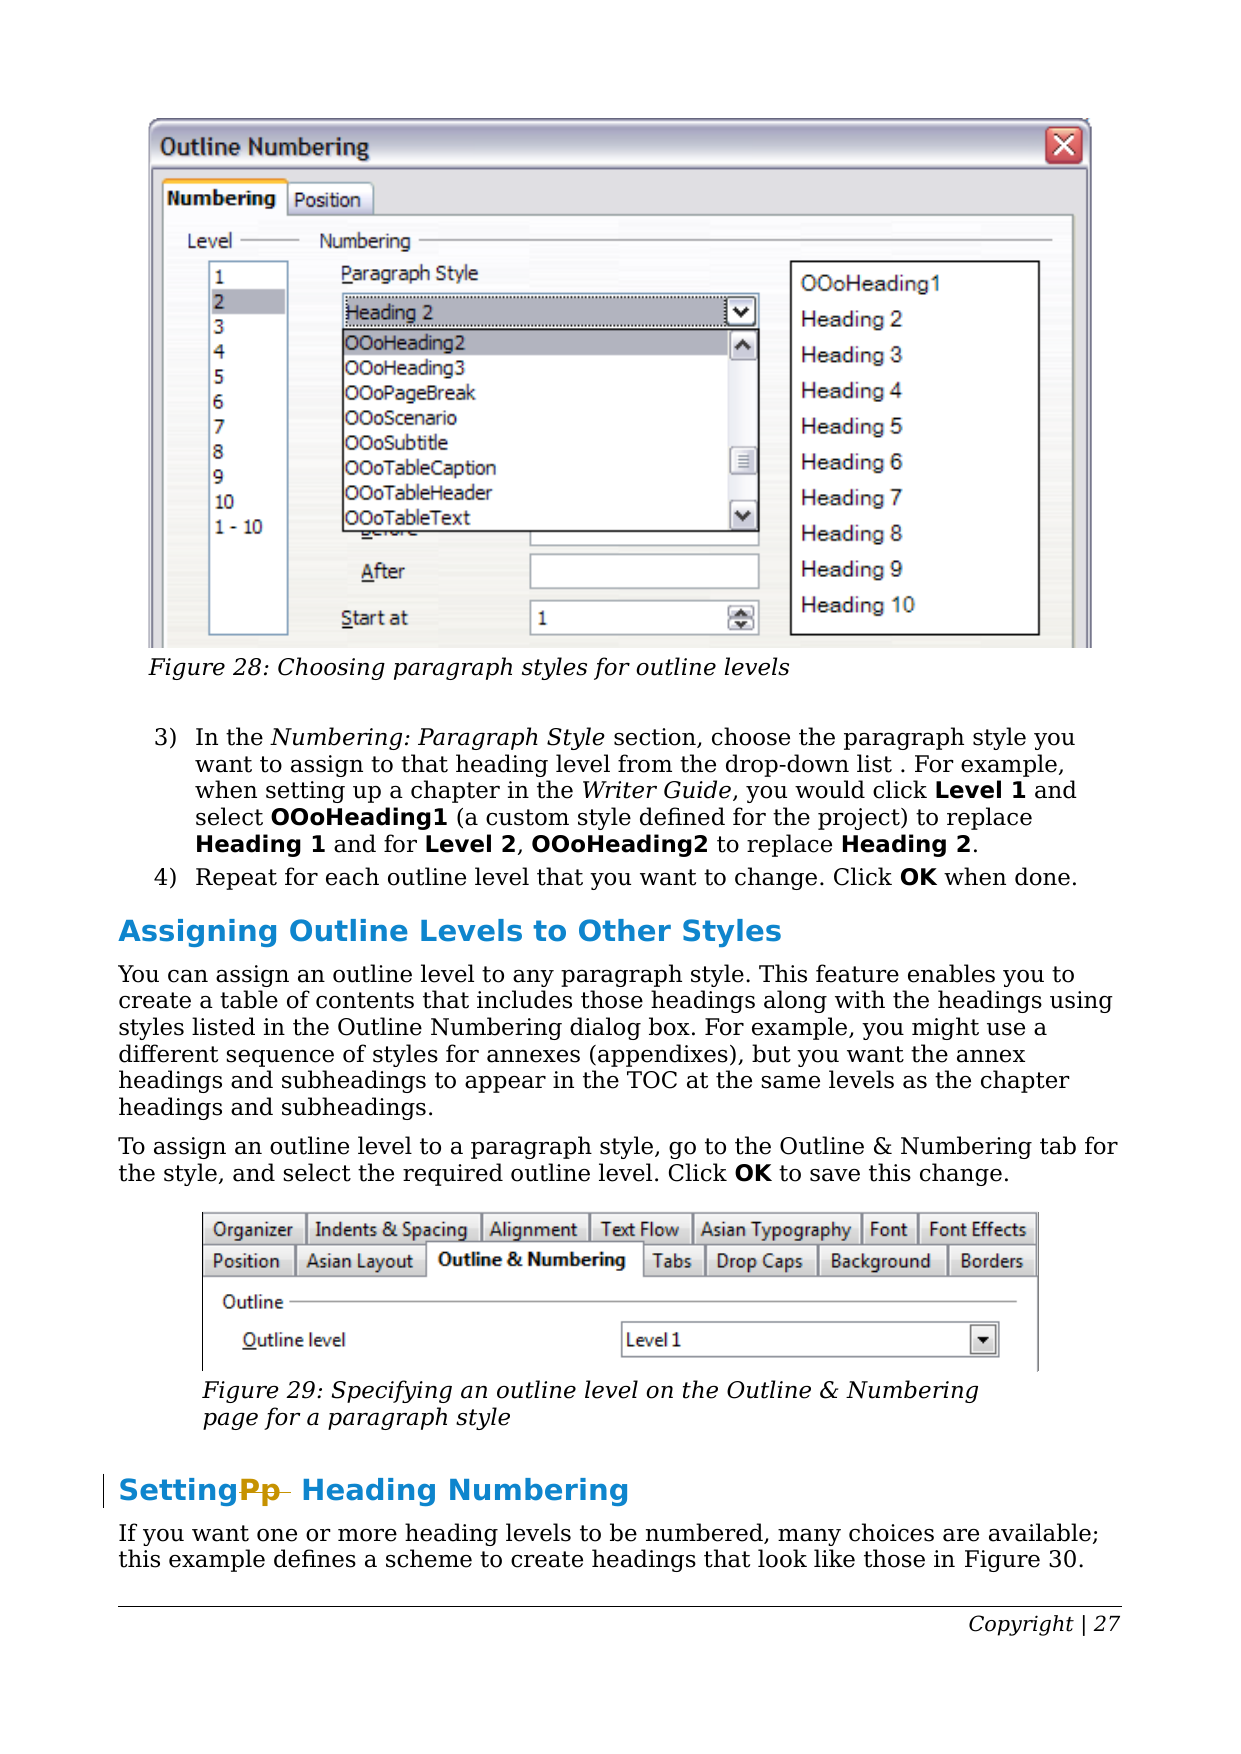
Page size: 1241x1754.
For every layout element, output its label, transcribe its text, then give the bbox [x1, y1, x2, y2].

picture [202, 1211, 1038, 1372]
subtitle Assigning Outline Levels to Other Styles [118, 915, 1122, 949]
subtitle Setting Heading Numbering [118, 1473, 1122, 1507]
list In the Numbering: Paragraph Style section, choose the paragraph style you want to assign to that heading level from the drop-down list . For example, when setting up a chapter in the Writer Guide, you would click Level 1 and select OOoHeading1 (a custom style defined for the project) to replace Heading 1 and for Level 2, OOoHeading2 to replace Heading 2. [177, 724, 1122, 857]
text You can assign an outline level to any paragraph style. This feature enables you to create a table of contents that includes those headings along with the headings using styles listed in the Outline Numbering dialog box. For example, you might use a different sequence of styles for annexes (appendixes), but you want the annex headings and subheadings to appear in the TOC at the same levels as the chapter headings and subheadings. [118, 961, 1122, 1121]
text If you want one or more heading levels to be numbered, many choices are available; this example defines a scheme to create headings that look like those in Figure 30. [118, 1520, 1122, 1573]
picture [148, 118, 1092, 648]
text Figure 29: Specifying an outline level on the Outline & Numbering page for a paragraph style [202, 1378, 1038, 1431]
list Repeat for each outline level that you want to change. Click OK when done. [177, 864, 1122, 890]
text To assign an outline level to a paragraph style, go to the Outline & Numbering tab for the style, and select the required outline level. Click OK to save this change. [118, 1133, 1122, 1187]
text Figure 28: Choosing paragraph styles for outline levels [148, 654, 1092, 681]
